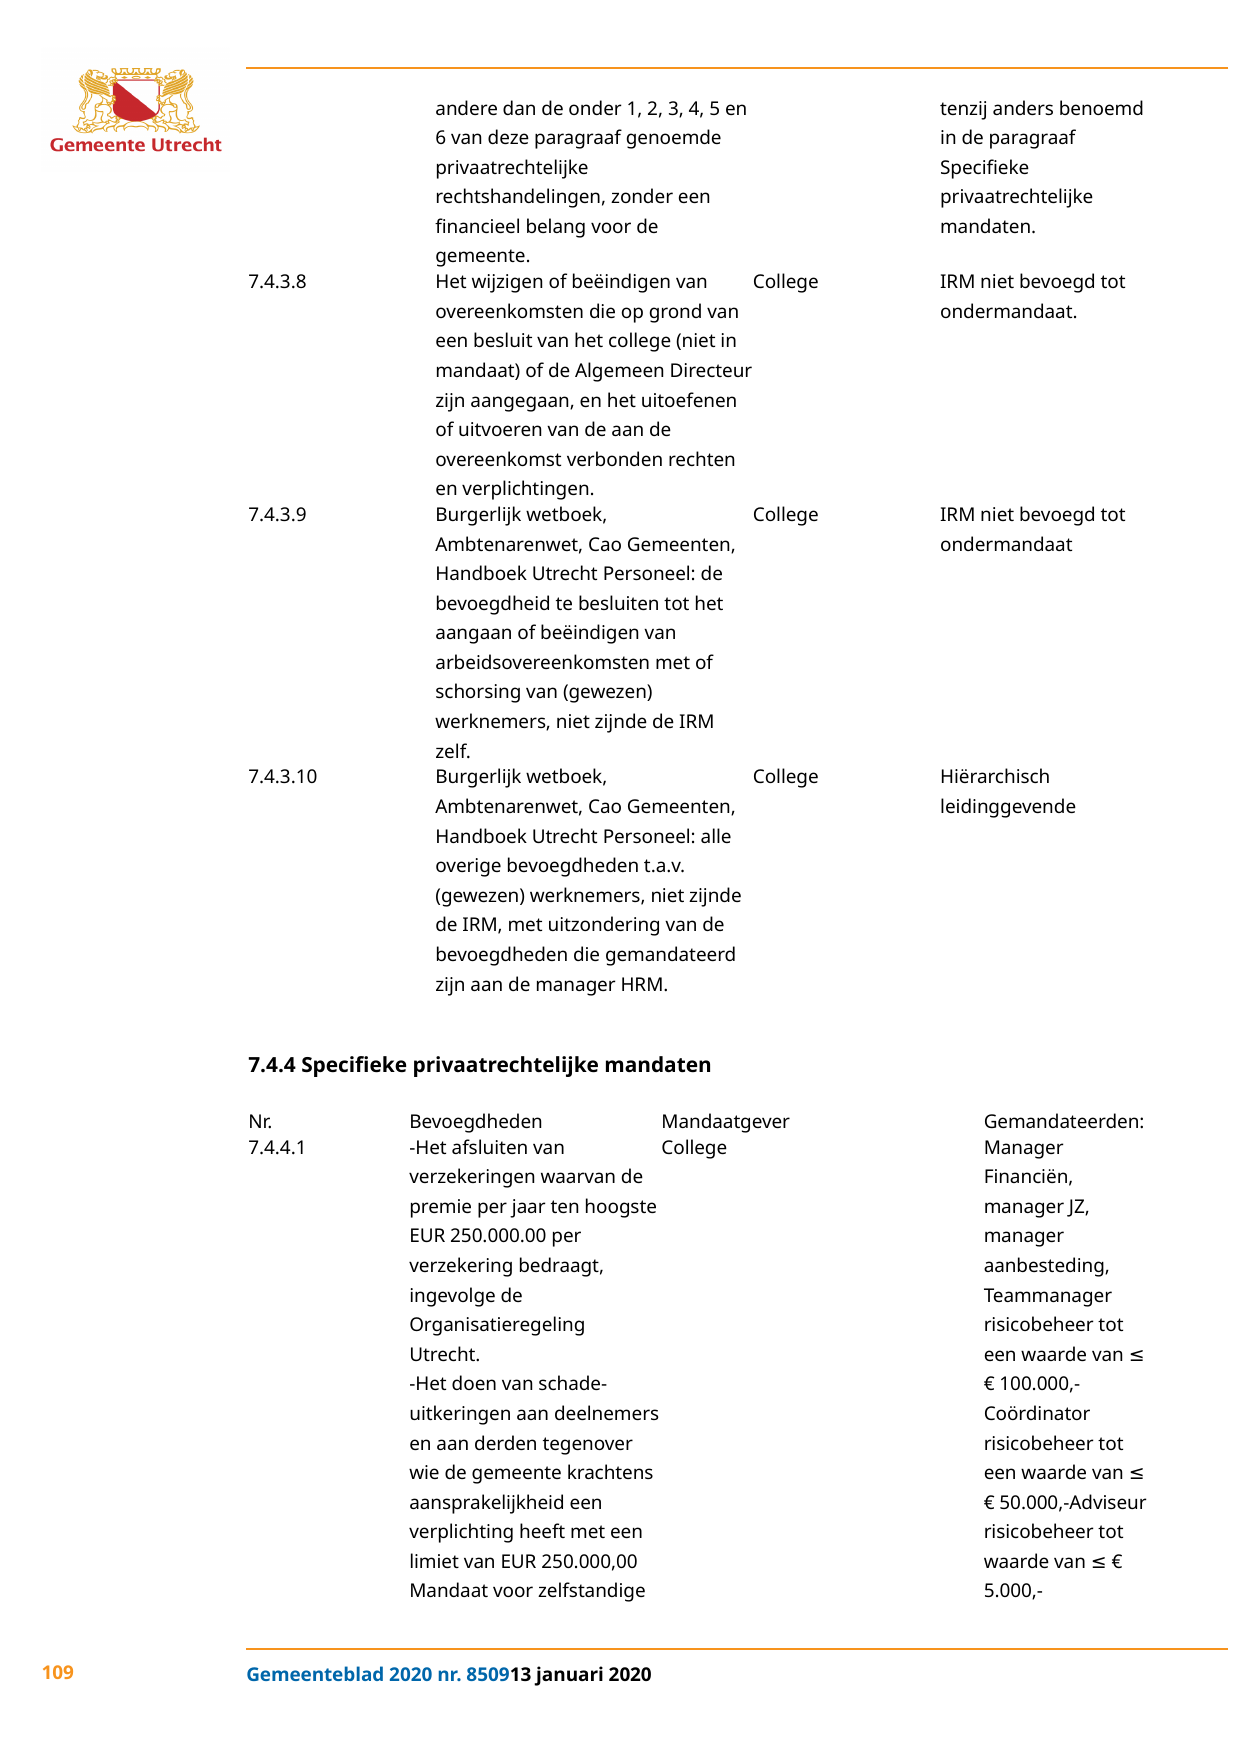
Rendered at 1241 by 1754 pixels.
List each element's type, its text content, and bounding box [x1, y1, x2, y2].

table_header Mandaatgever [661, 1108, 822, 1134]
table_cell 7.4.3.8 [248, 269, 435, 501]
table_cell Hiërarchisch leidinggevende [940, 764, 1152, 996]
table_cell [753, 95, 940, 268]
text 7.4.4 Specifieke privaatrechtelijke mandaten [248, 1050, 1152, 1078]
table_header Gemandateerden: [984, 1108, 1152, 1134]
table_header Bevoegdheden [409, 1108, 661, 1134]
table_cell [823, 1134, 983, 1603]
table_cell 7.4.3.10 [248, 764, 435, 996]
table_cell College [753, 501, 940, 764]
table_cell College [753, 269, 940, 501]
table_cell -Het afsluiten van verzekeringen waarvan de premie per jaar ten hoogste EUR 250.000.00 per verzekering bedraagt, ingevolge de Organisatieregeling Utrecht. -Het doen van schade-uitkeringen aan deelnemers en aan derden tegenover wie de gemeente krachtens aansprakelijkheid een verplichting heeft met een limiet van EUR 250.000,00 Mandaat voor zelfstandige [409, 1134, 661, 1603]
table_cell andere dan de onder 1, 2, 3, 4, 5 en 6 van deze paragraaf genoemde privaatrechtelijke rechtshandelingen, zonder een financieel belang voor de gemeente. [435, 95, 753, 268]
table_cell Het wijzigen of beëindigen van overeenkomsten die op grond van een besluit van het college (niet in mandaat) of de Algemeen Directeur zijn aangegaan, en het uitoefenen of uitvoeren van de aan de overeenkomst verbonden rechten en verplichtingen. [435, 269, 753, 501]
table_header [823, 1108, 983, 1134]
table_cell 7.4.4.1 [248, 1134, 409, 1603]
table_cell 7.4.3.9 [248, 501, 435, 764]
table_cell IRM niet bevoegd tot ondermandaat. [940, 269, 1152, 501]
picture [41, 47, 231, 172]
table_cell tenzij anders benoemd in de paragraaf Specifieke privaatrechtelijke mandaten. [940, 95, 1152, 268]
table_cell College [661, 1134, 822, 1603]
table_header Nr. [248, 1108, 409, 1134]
table_cell Burgerlijk wetboek, Ambtenarenwet, Cao Gemeenten, Handboek Utrecht Personeel: de bevoegdheid te besluiten tot het aangaan of beëindigen van arbeidsovereenkomsten met of schorsing van (gewezen) werknemers, niet zijnde de IRM zelf. [435, 501, 753, 764]
table_cell Manager Financiën, manager JZ, manager aanbesteding, Teammanager risicobeheer tot een waarde van ≤ € 100.000,- Coördinator risicobeheer tot een waarde van ≤ € 50.000,-Adviseur risicobeheer tot waarde van ≤ € 5.000,- [984, 1134, 1152, 1603]
table_cell [248, 95, 435, 268]
table_cell Burgerlijk wetboek, Ambtenarenwet, Cao Gemeenten, Handboek Utrecht Personeel: alle overige bevoegdheden t.a.v. (gewezen) werknemers, niet zijnde de IRM, met uitzondering van de bevoegdheden die gemandateerd zijn aan de manager HRM. [435, 764, 753, 996]
table_cell College [753, 764, 940, 996]
table_cell IRM niet bevoegd tot ondermandaat [940, 501, 1152, 764]
